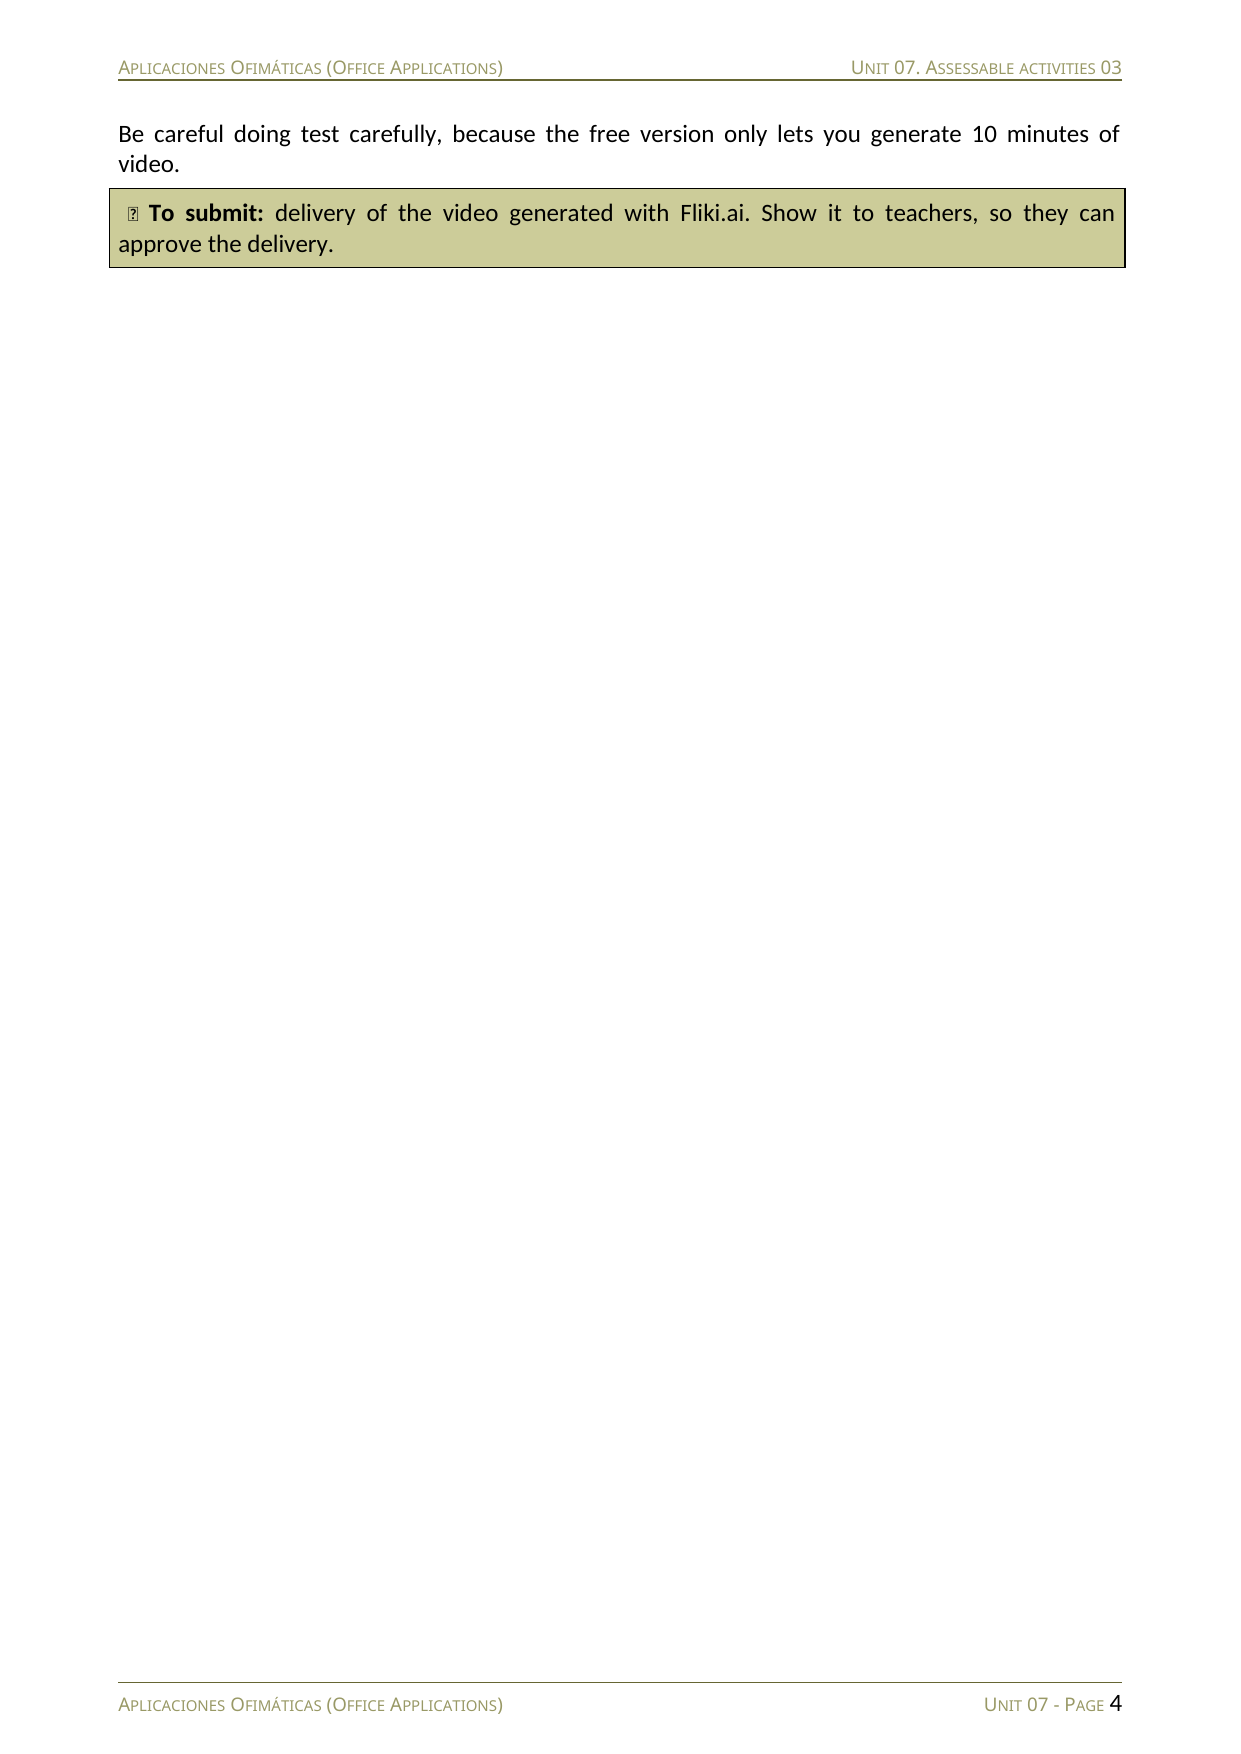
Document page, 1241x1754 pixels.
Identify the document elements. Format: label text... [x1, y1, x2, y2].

text 📕 To submit: delivery of the video generated with Fliki.ai. Show it to teachers, so they can approve the delivery. [110, 189, 1124, 267]
text Be careful doing test carefully, because the free version only lets you generate 10 minutes of video. [118, 118, 1122, 179]
